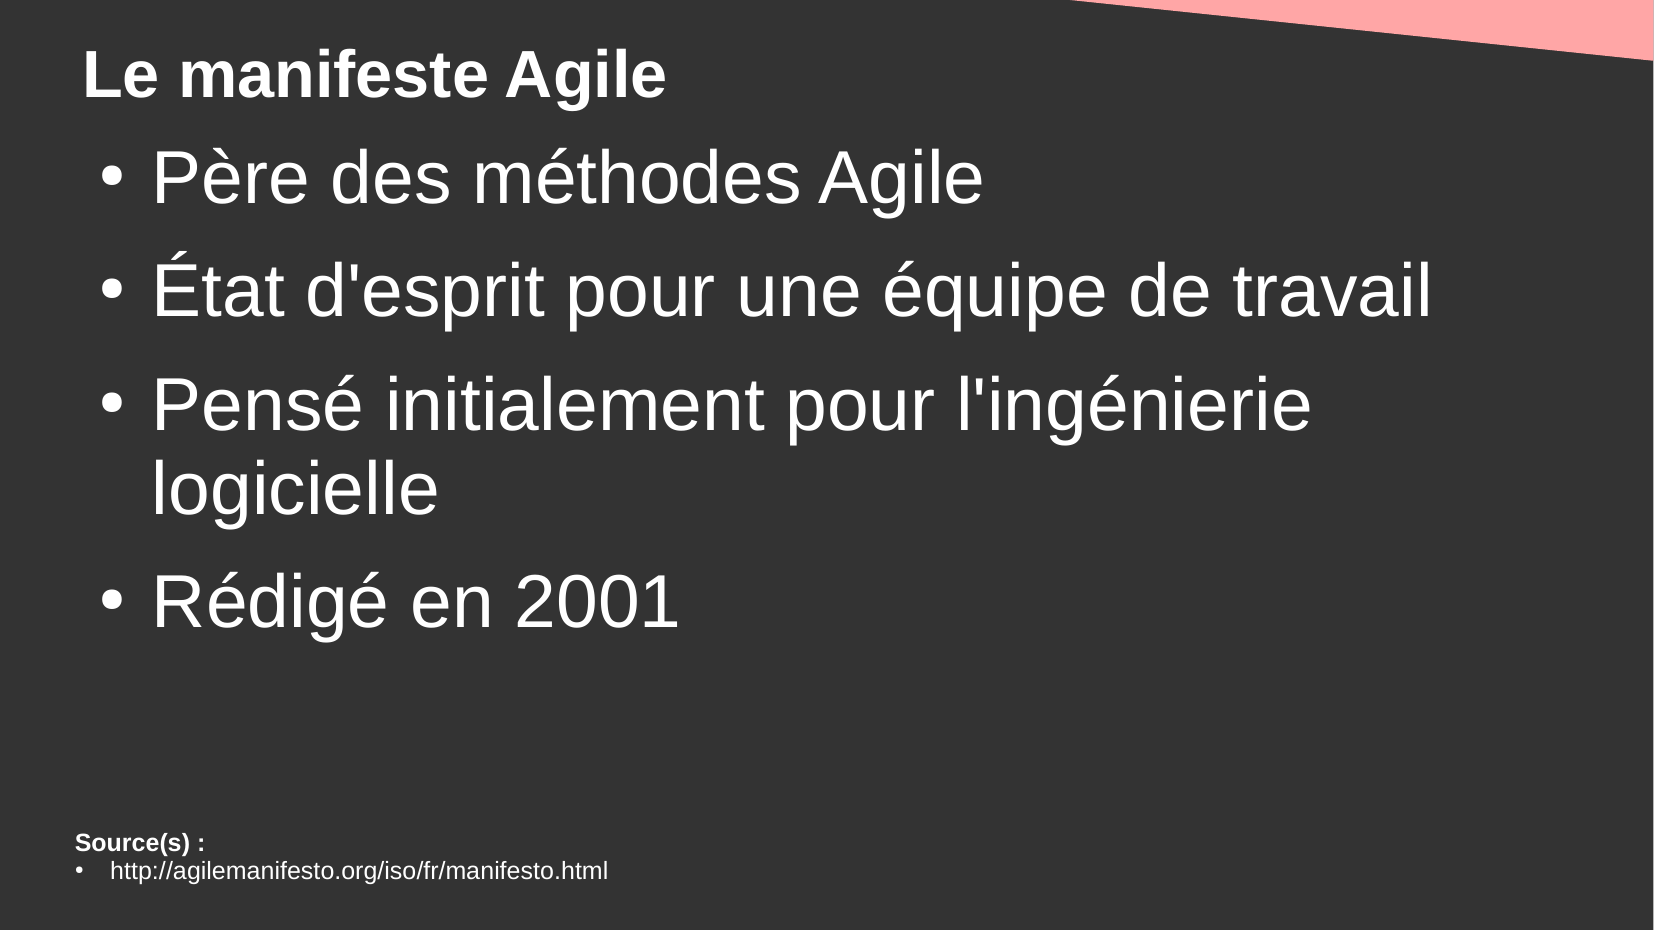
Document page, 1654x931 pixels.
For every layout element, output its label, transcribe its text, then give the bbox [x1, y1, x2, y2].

title Le manifeste Agile [82, 37, 1571, 122]
text_box Source(s) : http://agilemanifesto.org/iso/fr/manifesto.html [59, 821, 1546, 920]
list Père des méthodes Agile État d'esprit pour une équipe de travail Pensé initialement pour l'ingénierie logicielle Rédigé en 2001 [80, 135, 1620, 777]
text_box [1069, 0, 1654, 61]
